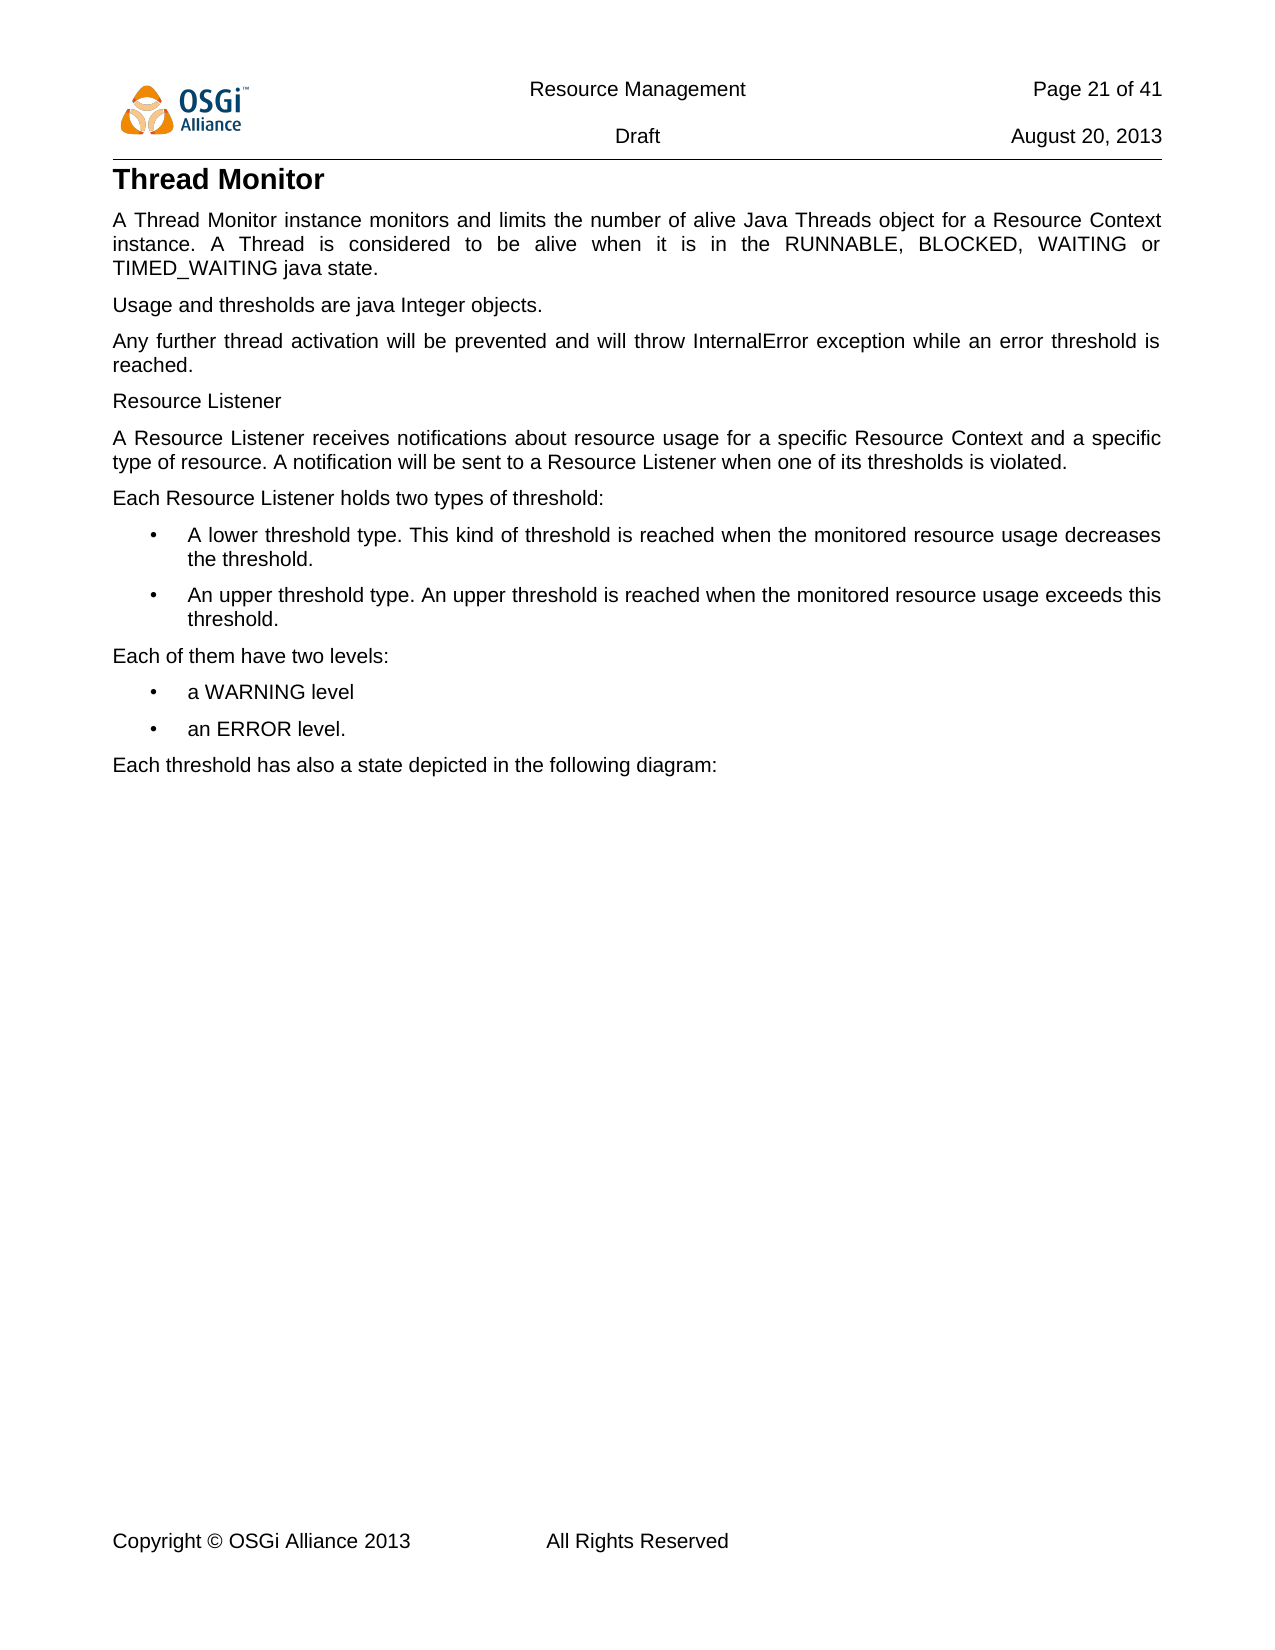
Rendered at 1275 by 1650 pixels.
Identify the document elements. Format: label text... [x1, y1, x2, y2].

text Each Resource Listener holds two types of threshold: [112, 486, 1162, 510]
text Each threshold has also a state depicted in the following diagram: [112, 753, 1162, 777]
subtitle Thread Monitor [112, 160, 1162, 196]
list a WARNING level [150, 680, 1162, 704]
text Each of them have two levels: [112, 644, 1162, 668]
text A Thread Monitor instance monitors and limits the number of alive Java Threads object for a Resource Context instance. A Thread is considered to be alive when it is in the RUNNABLE, BLOCKED, WAITING or TIMED_WAITING java state. [112, 208, 1162, 280]
text A Resource Listener receives notifications about resource usage for a specific Resource Context and a specific type of resource. A notification will be sent to a Resource Listener when one of its thresholds is violated. [112, 426, 1162, 474]
text Usage and thresholds are java Integer objects. [112, 292, 1162, 316]
list A lower threshold type. This kind of threshold is reached when the monitored resource usage decreases the threshold. [150, 523, 1162, 571]
text Any further thread activation will be prevented and will throw InternalError exception while an error threshold is reached. [112, 329, 1162, 377]
picture [113, 78, 257, 142]
list An upper threshold type. An upper threshold is reached when the monitored resource usage exceeds this threshold. [150, 583, 1162, 631]
list an ERROR level. [150, 717, 1162, 741]
